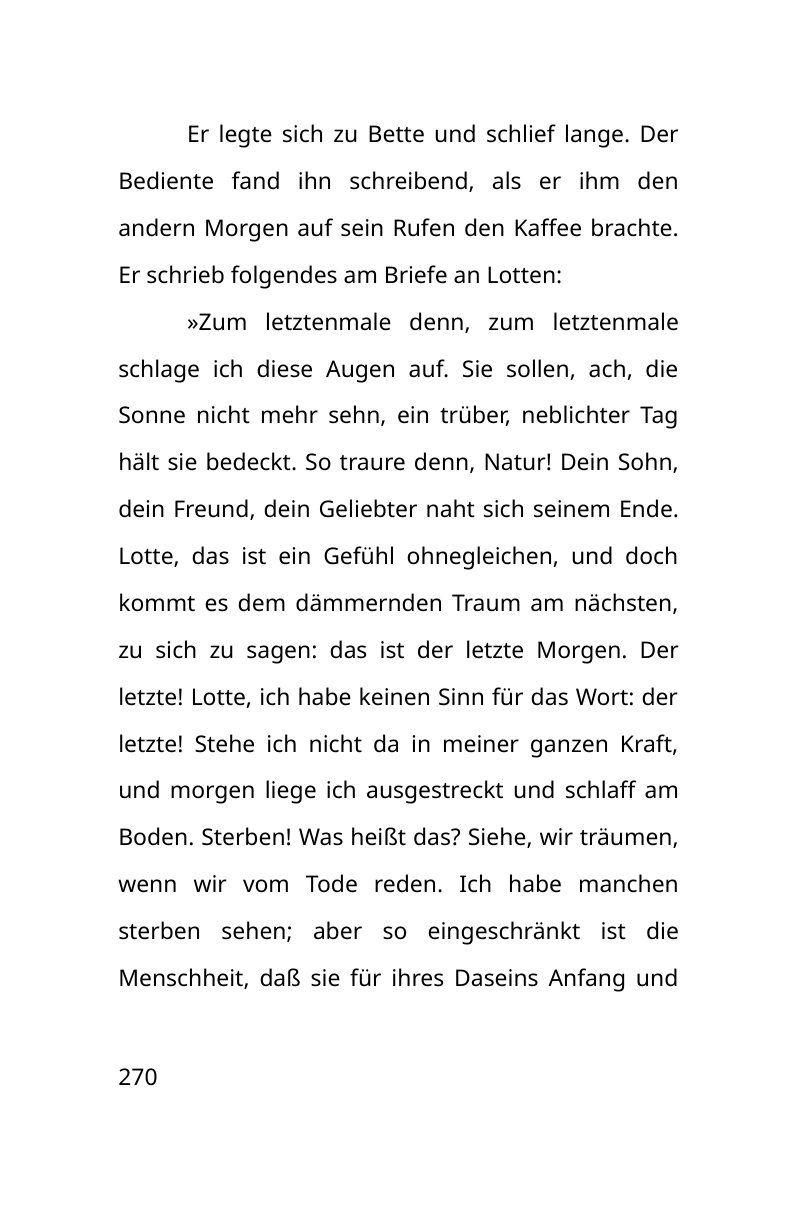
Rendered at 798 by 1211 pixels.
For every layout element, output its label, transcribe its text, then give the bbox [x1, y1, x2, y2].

text Er legte sich zu Bette und schlief lange. Der Bediente fand ihn schreibend, als er ihm den andern Morgen auf sein Rufen den Kaffee brachte. Er schrieb folgendes am Briefe an Lotten: [118, 118, 679, 290]
text »Zum letztenmale denn, zum letztenmale schlage ich diese Augen auf. Sie sollen, ach, die Sonne nicht mehr sehn, ein trüber, neblichter Tag hält sie bedeckt. So traure denn, Natur! Dein Sohn, dein Freund, dein Geliebter naht sich seinem Ende. Lotte, das ist ein Gefühl ohnegleichen, und doch kommt es dem dämmernden Traum am nächsten, zu sich zu sagen: das ist der letzte Morgen. Der letzte! Lotte, ich habe keinen Sinn für das Wort: der letzte! Stehe ich nicht da in meiner ganzen Kraft, und morgen liege ich ausgestreckt und schlaff am Boden. Sterben! Was heißt das? Siehe, wir träumen, wenn wir vom Tode reden. Ich habe manchen sterben sehen; aber so eingeschränkt ist die Menschheit, daß sie für ihres Daseins Anfang und [118, 306, 679, 993]
